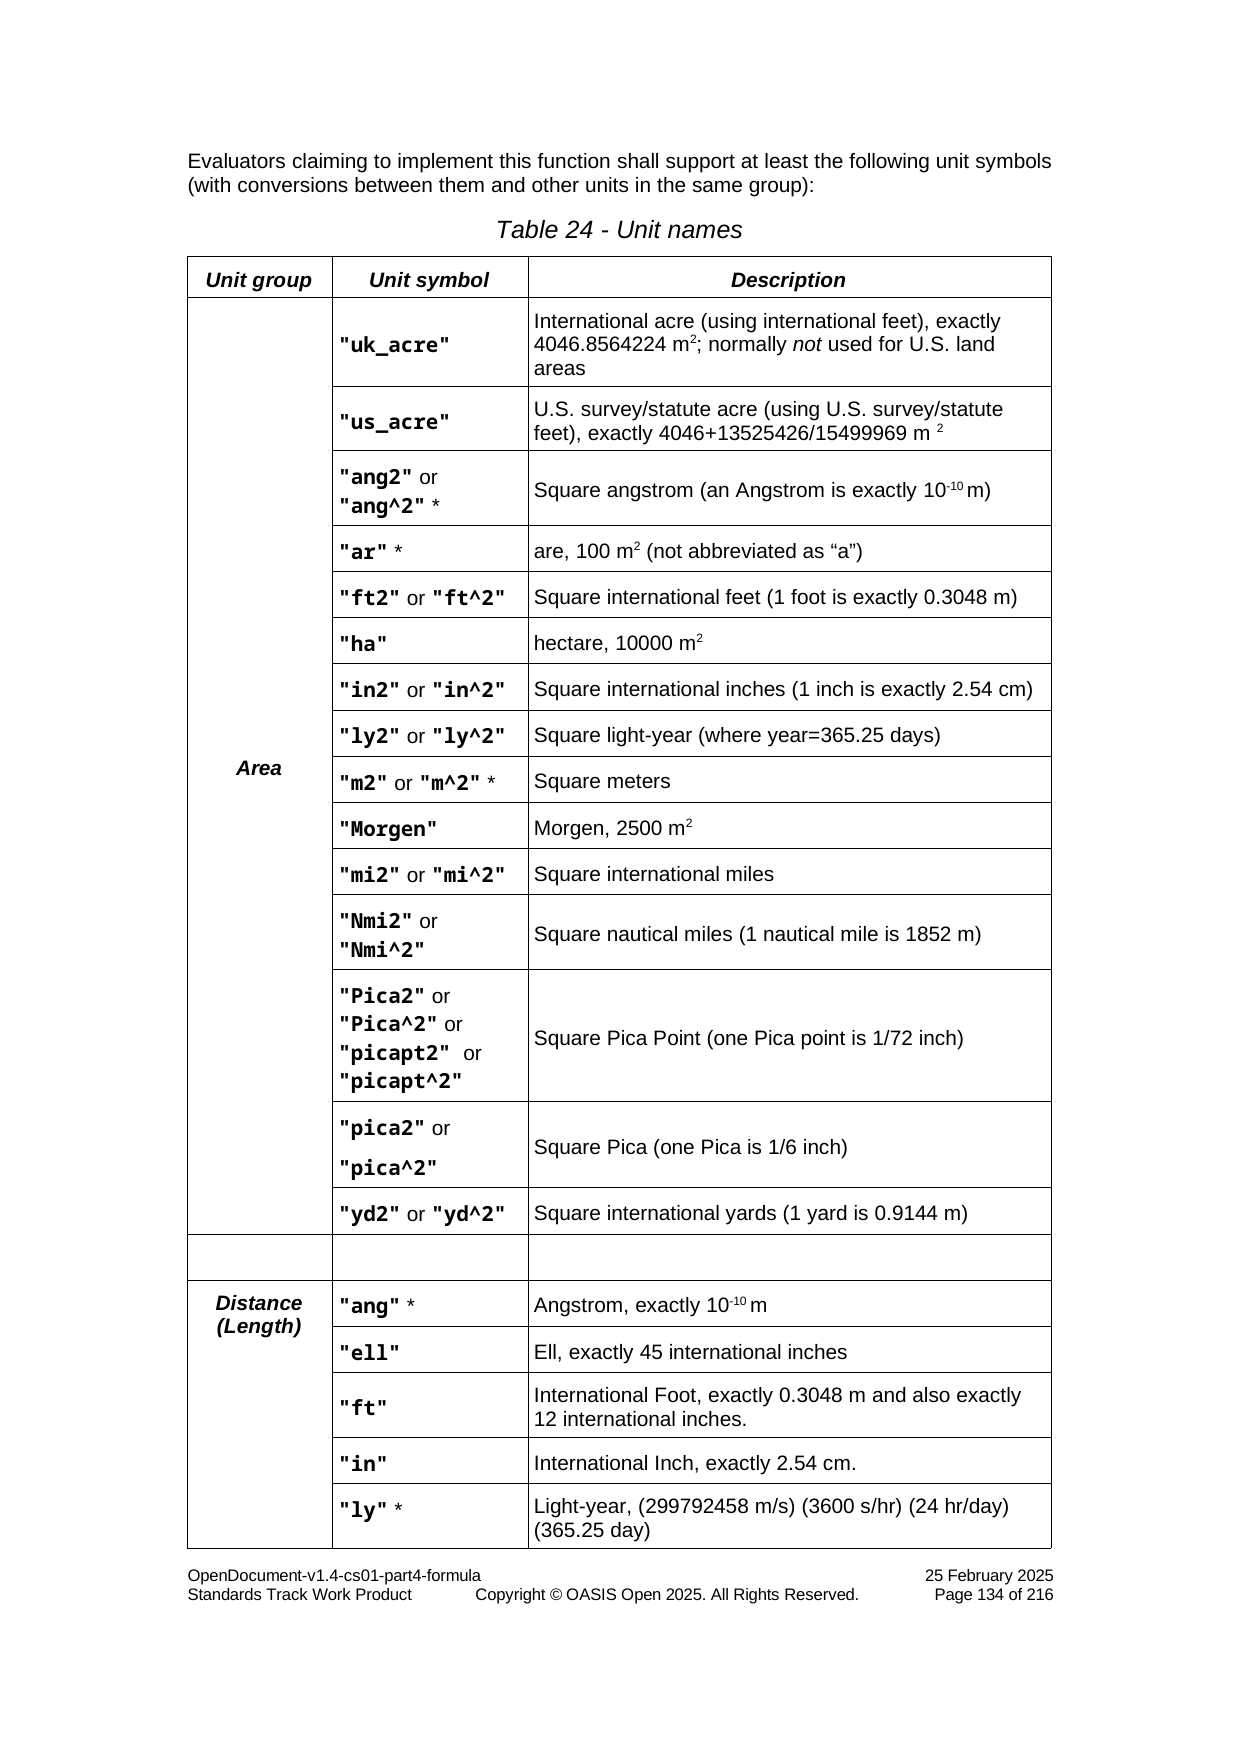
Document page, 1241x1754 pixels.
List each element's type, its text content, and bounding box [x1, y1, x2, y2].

table_cell "m2" or "m^2" * [333, 757, 528, 802]
table_cell Morgen, 2500 m2 [529, 803, 1051, 848]
table_cell Square international inches (1 inch is exactly 2.54 cm) [529, 664, 1051, 709]
table_cell "Morgen" [333, 803, 528, 848]
table_cell Square light-year (where year=365.25 days) [529, 711, 1051, 756]
table_cell are, 100 m2 (not abbreviated as “a”) [529, 526, 1051, 571]
table_cell "mi2" or "mi^2" [333, 849, 528, 894]
table_cell "ang" * [333, 1281, 528, 1326]
table_cell hectare, 10000 m2 [529, 618, 1051, 663]
table_header Unit symbol [333, 257, 528, 297]
table_cell Ell, exactly 45 international inches [529, 1327, 1051, 1372]
text Table 24 - Unit names [187, 216, 1053, 244]
table_cell "ft2" or "ft^2" [333, 572, 528, 617]
table_cell "Pica2" or "Pica^2" or "picapt2" or "picapt^2" [333, 970, 528, 1101]
table_cell Area [188, 298, 332, 1233]
table_cell "us_acre" [333, 387, 528, 450]
table_cell U.S. survey/statute acre (using U.S. survey/statute feet), exactly 4046+13525426/15499969 m 2 [529, 387, 1051, 450]
table_cell [529, 1235, 1051, 1279]
table_cell International Inch, exactly 2.54 cm. [529, 1438, 1051, 1483]
table_cell "ell" [333, 1327, 528, 1372]
table_cell Square Pica Point (one Pica point is 1/72 inch) [529, 970, 1051, 1101]
table_cell International acre (using international feet), exactly 4046.8564224 m2; normally not used for U.S. land areas [529, 298, 1051, 386]
table_cell "ft" [333, 1373, 528, 1437]
table_cell "in" [333, 1438, 528, 1483]
table_cell Square international feet (1 foot is exactly 0.3048 m) [529, 572, 1051, 617]
table_cell International Foot, exactly 0.3048 m and also exactly 12 international inches. [529, 1373, 1051, 1437]
table_cell Angstrom, exactly 10-10 m [529, 1281, 1051, 1326]
table_cell "ly2" or "ly^2" [333, 711, 528, 756]
table_cell Square angstrom (an Angstrom is exactly 10-10 m) [529, 451, 1051, 525]
table_header Unit group [188, 257, 332, 297]
table_cell "ang2" or "ang^2" * [333, 451, 528, 525]
table_cell Square Pica (one Pica is 1/6 inch) [529, 1102, 1051, 1187]
table_cell Square meters [529, 757, 1051, 802]
table_cell "uk_acre" [333, 298, 528, 386]
table_cell Square international yards (1 yard is 0.9144 m) [529, 1188, 1051, 1233]
table_cell "ar" * [333, 526, 528, 571]
table_cell "Nmi2" or "Nmi^2" [333, 895, 528, 969]
table_cell "ha" [333, 618, 528, 663]
table_cell Distance (Length) [188, 1281, 332, 1547]
table_cell "ly" * [333, 1484, 528, 1547]
table_cell [333, 1235, 528, 1279]
table_cell "yd2" or "yd^2" [333, 1188, 528, 1233]
table_cell "pica2" or "pica^2" [333, 1102, 528, 1187]
table_cell Light-year, (299792458 m/s) (3600 s/hr) (24 hr/day) (365.25 day) [529, 1484, 1051, 1547]
table_cell Square nautical miles (1 nautical mile is 1852 m) [529, 895, 1051, 969]
table_cell [188, 1235, 332, 1279]
table_cell "in2" or "in^2" [333, 664, 528, 709]
text Evaluators claiming to implement this function shall support at least the following unit symbols (with conversions between them and other units in the same group): [187, 150, 1053, 197]
table_cell Square international miles [529, 849, 1051, 894]
table_header Description [529, 257, 1051, 297]
